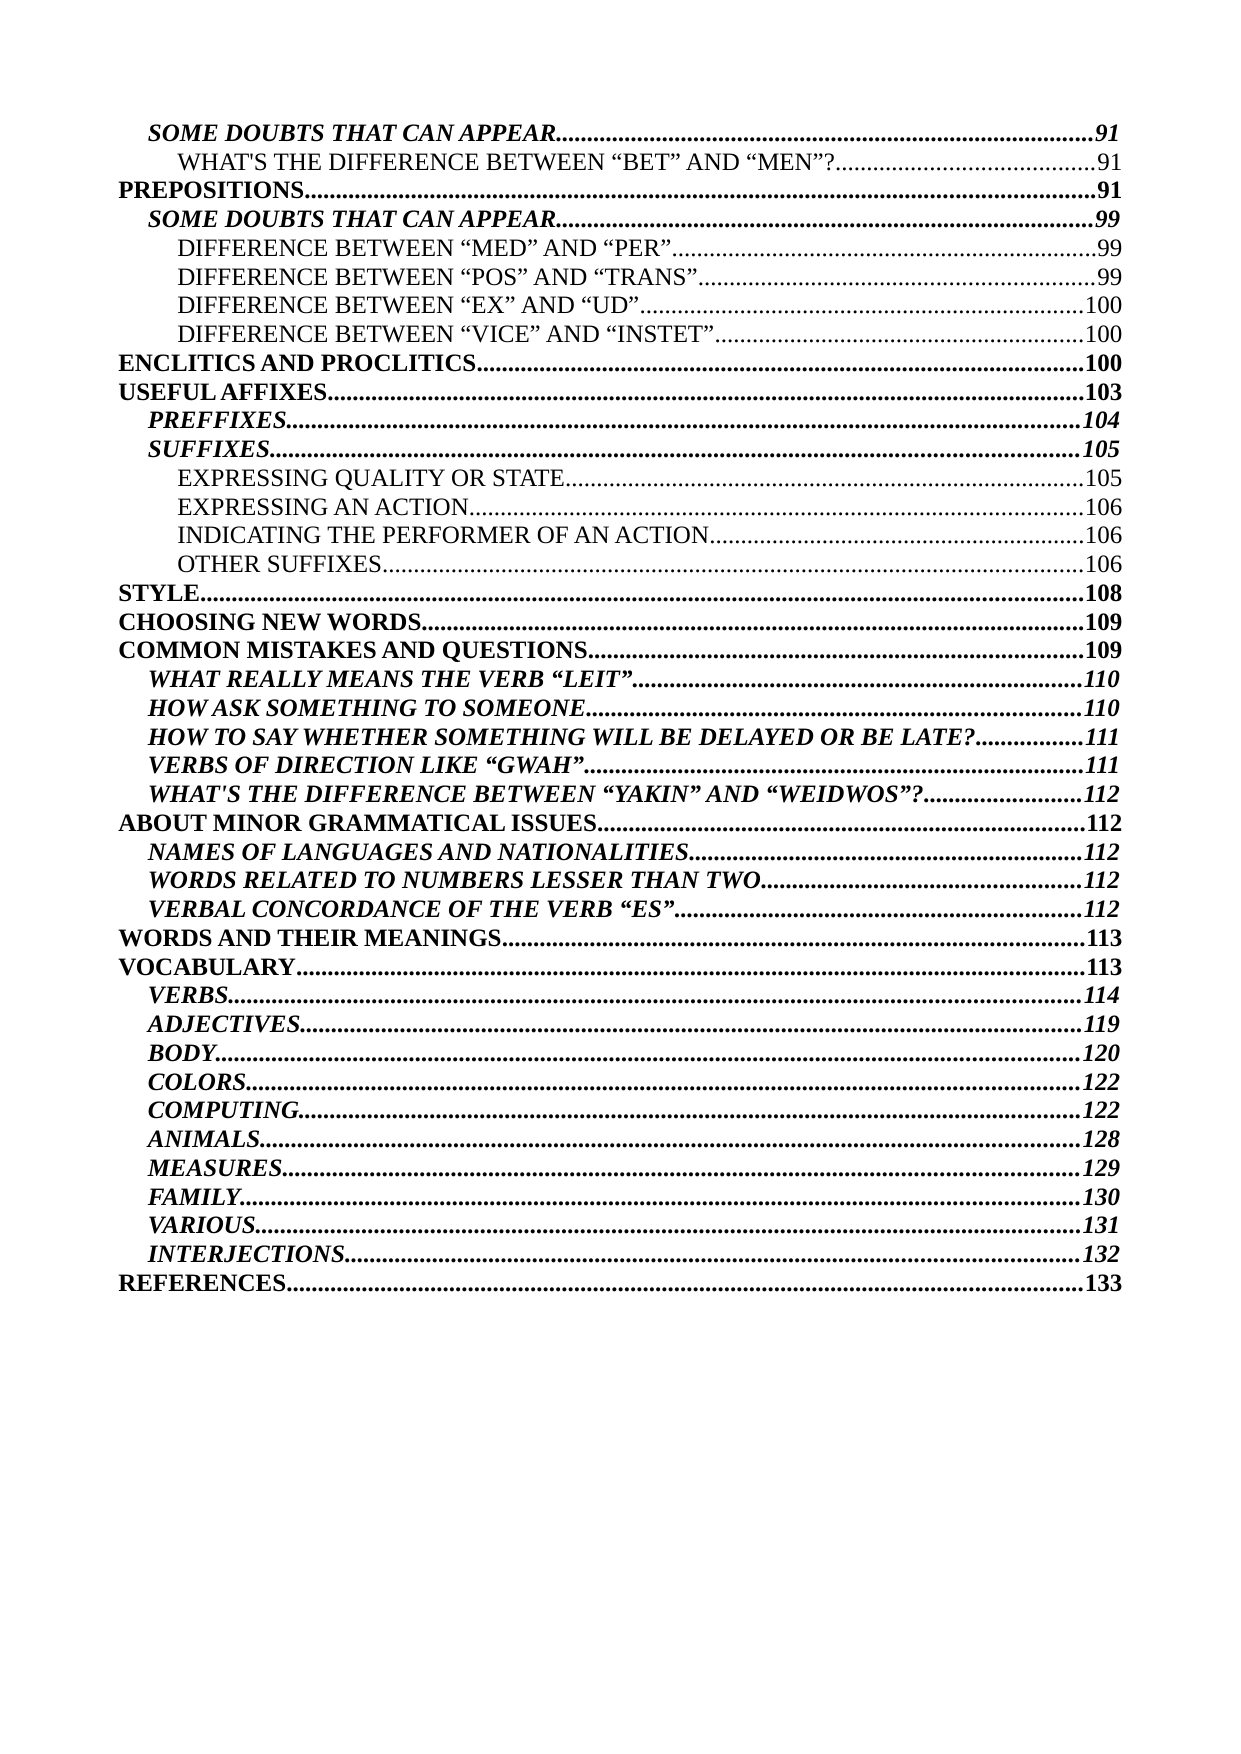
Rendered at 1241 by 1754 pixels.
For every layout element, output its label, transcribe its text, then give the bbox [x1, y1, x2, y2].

text DIFFERENCE BETWEEN “EX” AND “UD” 100 [177, 291, 1122, 319]
text ANIMALS 128 [148, 1124, 1122, 1153]
text REFERENCES 133 [118, 1268, 1122, 1297]
text EXPRESSING QUALITY OR STATE 105 [177, 463, 1122, 492]
text BODY 120 [148, 1038, 1122, 1067]
text ADJECTIVES 119 [148, 1009, 1122, 1038]
text OTHER SUFFIXES 106 [177, 549, 1122, 578]
text HOW TO SAY WHETHER SOMETHING WILL BE DELAYED OR BE LATE? 111 [148, 722, 1122, 751]
text WORDS AND THEIR MEANINGS 113 [118, 923, 1122, 952]
text EXPRESSING AN ACTION 106 [177, 492, 1122, 521]
text COMMON MISTAKES AND QUESTIONS 109 [118, 636, 1122, 664]
text MEASURES 129 [148, 1153, 1122, 1182]
text WHAT REALLY MEANS THE VERB “LEIT” 110 [148, 664, 1122, 693]
text COMPUTING 122 [148, 1096, 1122, 1124]
text DIFFERENCE BETWEEN “MED” AND “PER” 99 [177, 233, 1122, 262]
text INDICATING THE PERFORMER OF AN ACTION 106 [177, 521, 1122, 549]
text WORDS RELATED TO NUMBERS LESSER THAN TWO 112 [148, 866, 1122, 894]
text VERBS OF DIRECTION LIKE “GWAH” 111 [148, 751, 1122, 779]
text SOME DOUBTS THAT CAN APPEAR 99 [148, 204, 1122, 233]
text USEFUL AFFIXES 103 [118, 377, 1122, 406]
text STYLE 108 [118, 578, 1122, 607]
text VOCABULARY 113 [118, 952, 1122, 981]
text WHAT'S THE DIFFERENCE BETWEEN “YAKIN” AND “WEIDWOS”? 112 [148, 779, 1122, 808]
text VARIOUS 131 [148, 1211, 1122, 1239]
text INTERJECTIONS 132 [148, 1239, 1122, 1268]
text VERBS 114 [148, 981, 1122, 1009]
text DIFFERENCE BETWEEN “VICE” AND “INSTET” 100 [177, 319, 1122, 348]
text VERBAL CONCORDANCE OF THE VERB “ES” 112 [148, 894, 1122, 923]
text SOME DOUBTS THAT CAN APPEAR 91 [148, 118, 1122, 147]
text DIFFERENCE BETWEEN “POS” AND “TRANS” 99 [177, 262, 1122, 291]
text HOW ASK SOMETHING TO SOMEONE 110 [148, 693, 1122, 722]
text SUFFIXES 105 [148, 434, 1122, 463]
text ABOUT MINOR GRAMMATICAL ISSUES 112 [118, 808, 1122, 837]
text PREPOSITIONS 91 [118, 176, 1122, 204]
text ENCLITICS AND PROCLITICS 100 [118, 348, 1122, 377]
text COLORS 122 [148, 1067, 1122, 1096]
text WHAT'S THE DIFFERENCE BETWEEN “BET” AND “MEN”? 91 [177, 147, 1122, 176]
text CHOOSING NEW WORDS 109 [118, 607, 1122, 636]
text NAMES OF LANGUAGES AND NATIONALITIES 112 [148, 837, 1122, 866]
text FAMILY 130 [148, 1182, 1122, 1211]
text PREFFIXES 104 [148, 406, 1122, 434]
